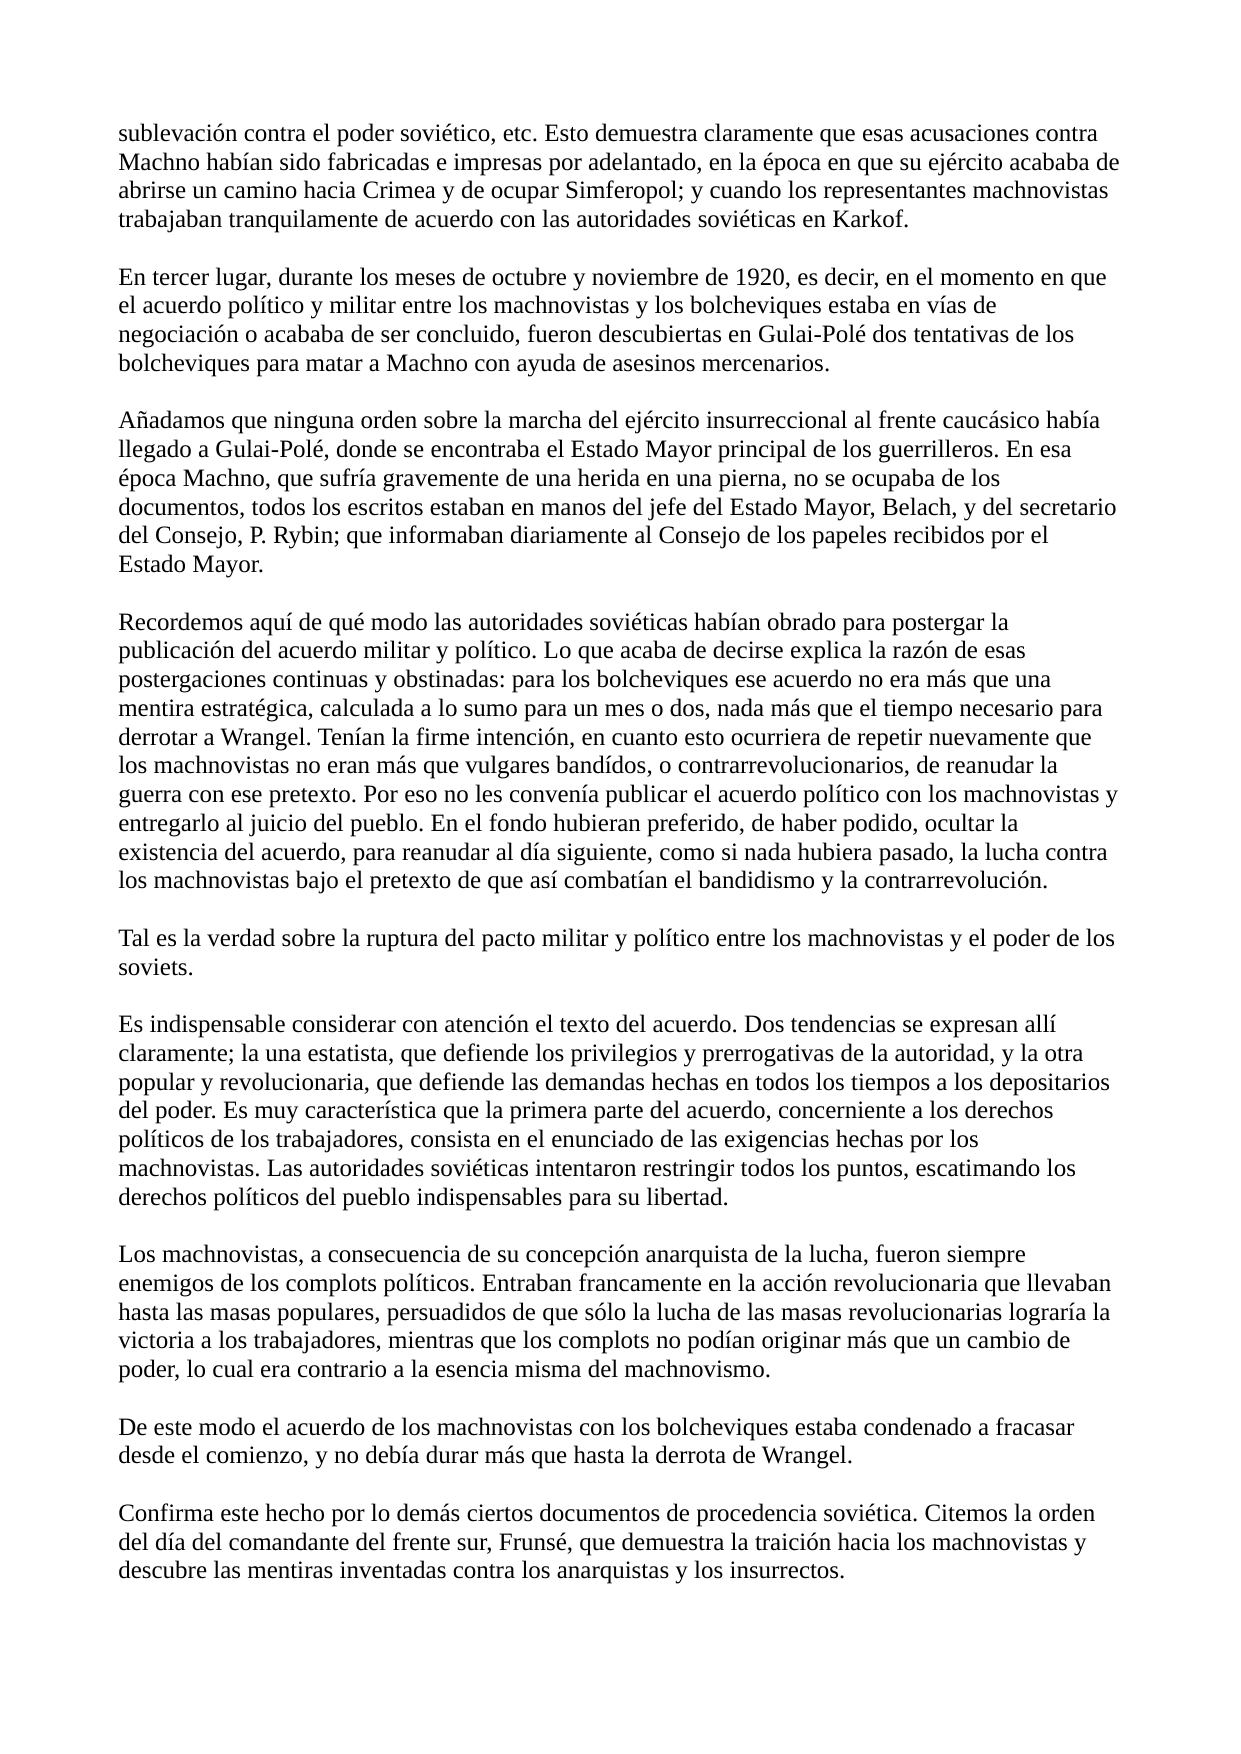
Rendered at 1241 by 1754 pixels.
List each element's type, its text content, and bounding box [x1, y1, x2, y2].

text De este modo el acuerdo de los machnovistas con los bolcheviques estaba condenado a fracasar desde el comienzo, y no debía durar más que hasta la derrota de Wrangel. [118, 1412, 1122, 1469]
text sublevación contra el poder soviético, etc. Esto demuestra claramente que esas acusaciones contra Machno habían sido fabricadas e impresas por adelantado, en la época en que su ejército acababa de abrirse un camino hacia Crimea y de ocupar Simferopol; y cuando los representantes machnovistas trabajaban tranquilamente de acuerdo con las autoridades soviéticas en Karkof. [118, 118, 1122, 233]
text En tercer lugar, durante los meses de octubre y noviembre de 1920, es decir, en el momento en que el acuerdo político y militar entre los machnovistas y los bolcheviques estaba en vías de negociación o acababa de ser concluido, fueron descubiertas en Gulai-Polé dos tentativas de los bolcheviques para matar a Machno con ayuda de asesinos mercenarios. [118, 262, 1122, 377]
text Añadamos que ninguna orden sobre la marcha del ejército insurreccional al frente caucásico había llegado a Gulai-Polé, donde se encontraba el Estado Mayor principal de los guerrilleros. En esa época Machno, que sufría gravemente de una herida en una pierna, no se ocupaba de los documentos, todos los escritos estaban en manos del jefe del Estado Mayor, Belach, y del secretario del Consejo, P. Rybin; que informaban diariamente al Consejo de los papeles recibidos por el Estado Mayor. [118, 406, 1122, 578]
text Es indispensable considerar con atención el texto del acuerdo. Dos tendencias se expresan allí claramente; la una estatista, que defiende los privilegios y prerrogativas de la autoridad, y la otra popular y revolucionaria, que defiende las demandas hechas en todos los tiempos a los depositarios del poder. Es muy característica que la primera parte del acuerdo, concerniente a los derechos políticos de los trabajadores, consista en el enunciado de las exigencias hechas por los machnovistas. Las autoridades soviéticas intentaron restringir todos los puntos, escatimando los derechos políticos del pueblo indispensables para su libertad. [118, 1009, 1122, 1211]
text Tal es la verdad sobre la ruptura del pacto militar y político entre los machnovistas y el poder de los soviets. [118, 923, 1122, 981]
text Confirma este hecho por lo demás ciertos documentos de procedencia soviética. Citemos la orden del día del comandante del frente sur, Frunsé, que demuestra la traición hacia los machnovistas y descubre las mentiras inventadas contra los anarquistas y los insurrectos. [118, 1498, 1122, 1584]
text Los machnovistas, a consecuencia de su concepción anarquista de la lucha, fueron siempre enemigos de los complots políticos. Entraban francamente en la acción revolucionaria que llevaban hasta las masas populares, persuadidos de que sólo la lucha de las masas revolucionarias lograría la victoria a los trabajadores, mientras que los complots no podían originar más que un cambio de poder, lo cual era contrario a la esencia misma del machnovismo. [118, 1239, 1122, 1383]
text Recordemos aquí de qué modo las autoridades soviéticas habían obrado para postergar la publicación del acuerdo militar y político. Lo que acaba de decirse explica la razón de esas postergaciones continuas y obstinadas: para los bolcheviques ese acuerdo no era más que una mentira estratégica, calculada a lo sumo para un mes o dos, nada más que el tiempo necesario para derrotar a Wrangel. Tenían la firme intención, en cuanto esto ocurriera de repetir nuevamente que los machnovistas no eran más que vulgares bandídos, o contrarrevolucionarios, de reanudar la guerra con ese pretexto. Por eso no les convenía publicar el acuerdo político con los machnovistas y entregarlo al juicio del pueblo. En el fondo hubieran preferido, de haber podido, ocultar la existencia del acuerdo, para reanudar al día siguiente, como si nada hubiera pasado, la lucha contra los machnovistas bajo el pretexto de que así combatían el bandidismo y la contrarrevolución. [118, 607, 1122, 894]
